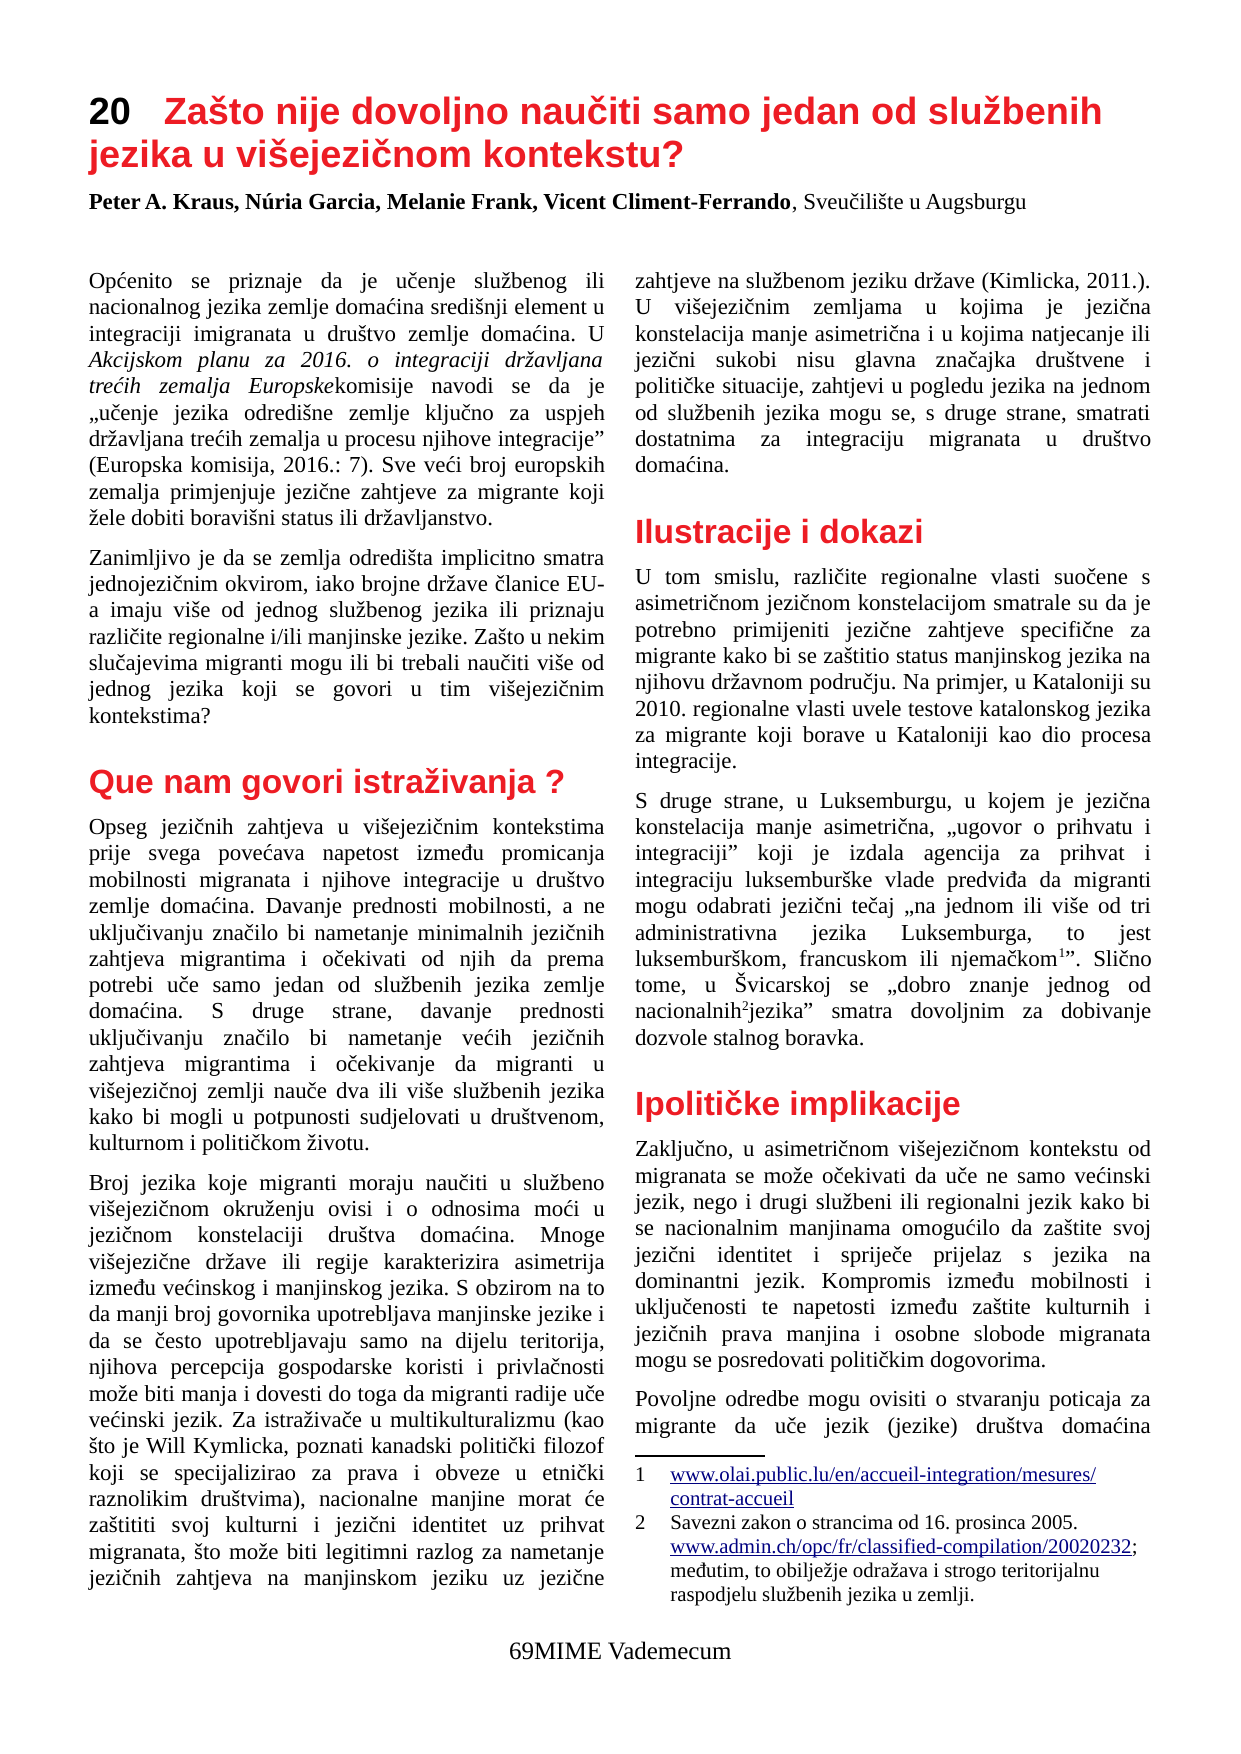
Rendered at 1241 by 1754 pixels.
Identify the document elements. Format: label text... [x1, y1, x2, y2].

text Zanimljivo je da se zemlja odredišta implicitno smatra jednojezičnim okvirom, iako brojne države članice EU-a imaju više od jednog službenog jezika ili priznaju različite regionalne i/ili manjinske jezike. Zašto u nekim slučajevima migranti mogu ili bi trebali naučiti više od jednog jezika koji se govori u tim višejezičnim kontekstima? [88, 544, 605, 728]
text Općenito se priznaje da je učenje službenog ili nacionalnog jezika zemlje domaćina središnji element u integraciji imigranata u društvo zemlje domaćina. U Akcijskom planu za 2016. o integraciji državljana trećih zemalja Europskekomisije navodi se da je „učenje jezika odredišne zemlje ključno za uspjeh državljana trećih zemalja u procesu njihove integracije” (Europska komisija, 2016.: 7). Sve veći broj europskih zemalja primjenjuje jezične zahtjeve za migrante koji žele dobiti boravišni status ili državljanstvo. [88, 267, 605, 531]
subtitle Ipolitičke implikacije [635, 1084, 1152, 1123]
text Povoljne odredbe mogu ovisiti o stvaranju poticaja za migrante da uče jezik (jezike) društva domaćina [635, 1386, 1152, 1438]
text www.olai.public.lu/en/accueil-integration/mesures/contrat-accueil [635, 1462, 1152, 1510]
text Opseg jezičnih zahtjeva u višejezičnim kontekstima prije svega povećava napetost između promicanja mobilnosti migranata i njihove integracije u društvo zemlje domaćina. Davanje prednosti mobilnosti, a ne uključivanju značilo bi nametanje minimalnih jezičnih zahtjeva migrantima i očekivati od njih da prema potrebi uče samo jedan od službenih jezika zemlje domaćina. S druge strane, davanje prednosti uključivanju značilo bi nametanje većih jezičnih zahtjeva migrantima i očekivanje da migranti u višejezičnoj zemlji nauče dva ili više službenih jezika kako bi mogli u potpunosti sudjelovati u društvenom, kulturnom i političkom životu. [88, 813, 605, 1156]
text zahtjeve na službenom jeziku države (Kimlicka, 2011.). U višejezičnim zemljama u kojima je jezična konstelacija manje asimetrična i u kojima natjecanje ili jezični sukobi nisu glavna značajka društvene i političke situacije, zahtjevi u pogledu jezika na jednom od službenih jezika mogu se, s druge strane, smatrati dostatnima za integraciju migranata u društvo domaćina. [635, 267, 1152, 478]
subtitle Que nam govori istraživanja ? [88, 762, 605, 801]
subtitle Zašto nije dovoljno naučiti samo jedan od službenih jezika u višejezičnom kontekstu? [88, 88, 1152, 176]
text Peter A. Kraus, Núria Garcia, Melanie Frank, Vicent Climent-Ferrando, Sveučilište u Augsburgu [88, 188, 1152, 215]
text S druge strane, u Luksemburgu, u kojem je jezična konstelacija manje asimetrična, „ugovor o prihvatu i integraciji” koji je izdala agencija za prihvat i integraciju luksemburške vlade predviđa da migranti mogu odabrati jezični tečaj „na jednom ili više od tri administrativna jezika Luksemburga, to jest luksemburškom, francuskom ili njemačkom”. Slično tome, u Švicarskoj se „dobro znanje jednog od nacionalnihjezika” smatra dovoljnim za dobivanje dozvole stalnog boravka. [635, 787, 1152, 1050]
text Savezni zakon o strancima od 16. prosinca 2005. www.admin.ch/opc/fr/classified-compilation/20020232; međutim, to obilježje odražava i strogo teritorijalnu raspodjelu službenih jezika u zemlji. [635, 1510, 1152, 1606]
subtitle Ilustracije i dokazi [635, 512, 1152, 550]
text U tom smislu, različite regionalne vlasti suočene s asimetričnom jezičnom konstelacijom smatrale su da je potrebno primijeniti jezične zahtjeve specifične za migrante kako bi se zaštitio status manjinskog jezika na njihovu državnom području. Na primjer, u Kataloniji su 2010. regionalne vlasti uvele testove katalonskog jezika za migrante koji borave u Kataloniji kao dio procesa integracije. [635, 563, 1152, 774]
text Broj jezika koje migranti moraju naučiti u službeno višejezičnom okruženju ovisi i o odnosima moći u jezičnom konstelaciji društva domaćina. Mnoge višejezične države ili regije karakterizira asimetrija između većinskog i manjinskog jezika. S obzirom na to da manji broj govornika upotrebljava manjinske jezike i da se često upotrebljavaju samo na dijelu teritorija, njihova percepcija gospodarske koristi i privlačnosti može biti manja i dovesti do toga da migranti radije uče većinski jezik. Za istraživače u multikulturalizmu (kao što je Will Kymlicka, poznati kanadski politički filozof koji se specijalizirao za prava i obveze u etnički raznolikim društvima), nacionalne manjine morat će zaštititi svoj kulturni i jezični identitet uz prihvat migranata, što može biti legitimni razlog za nametanje jezičnih zahtjeva na manjinskom jeziku uz jezične [88, 1169, 605, 1590]
text Zaključno, u asimetričnom višejezičnom kontekstu od migranata se može očekivati da uče ne samo većinski jezik, nego i drugi službeni ili regionalni jezik kako bi se nacionalnim manjinama omogućilo da zaštite svoj jezični identitet i spriječe prijelaz s jezika na dominantni jezik. Kompromis između mobilnosti i uključenosti te napetosti između zaštite kulturnih i jezičnih prava manjina i osobne slobode migranata mogu se posredovati političkim dogovorima. [635, 1135, 1152, 1372]
